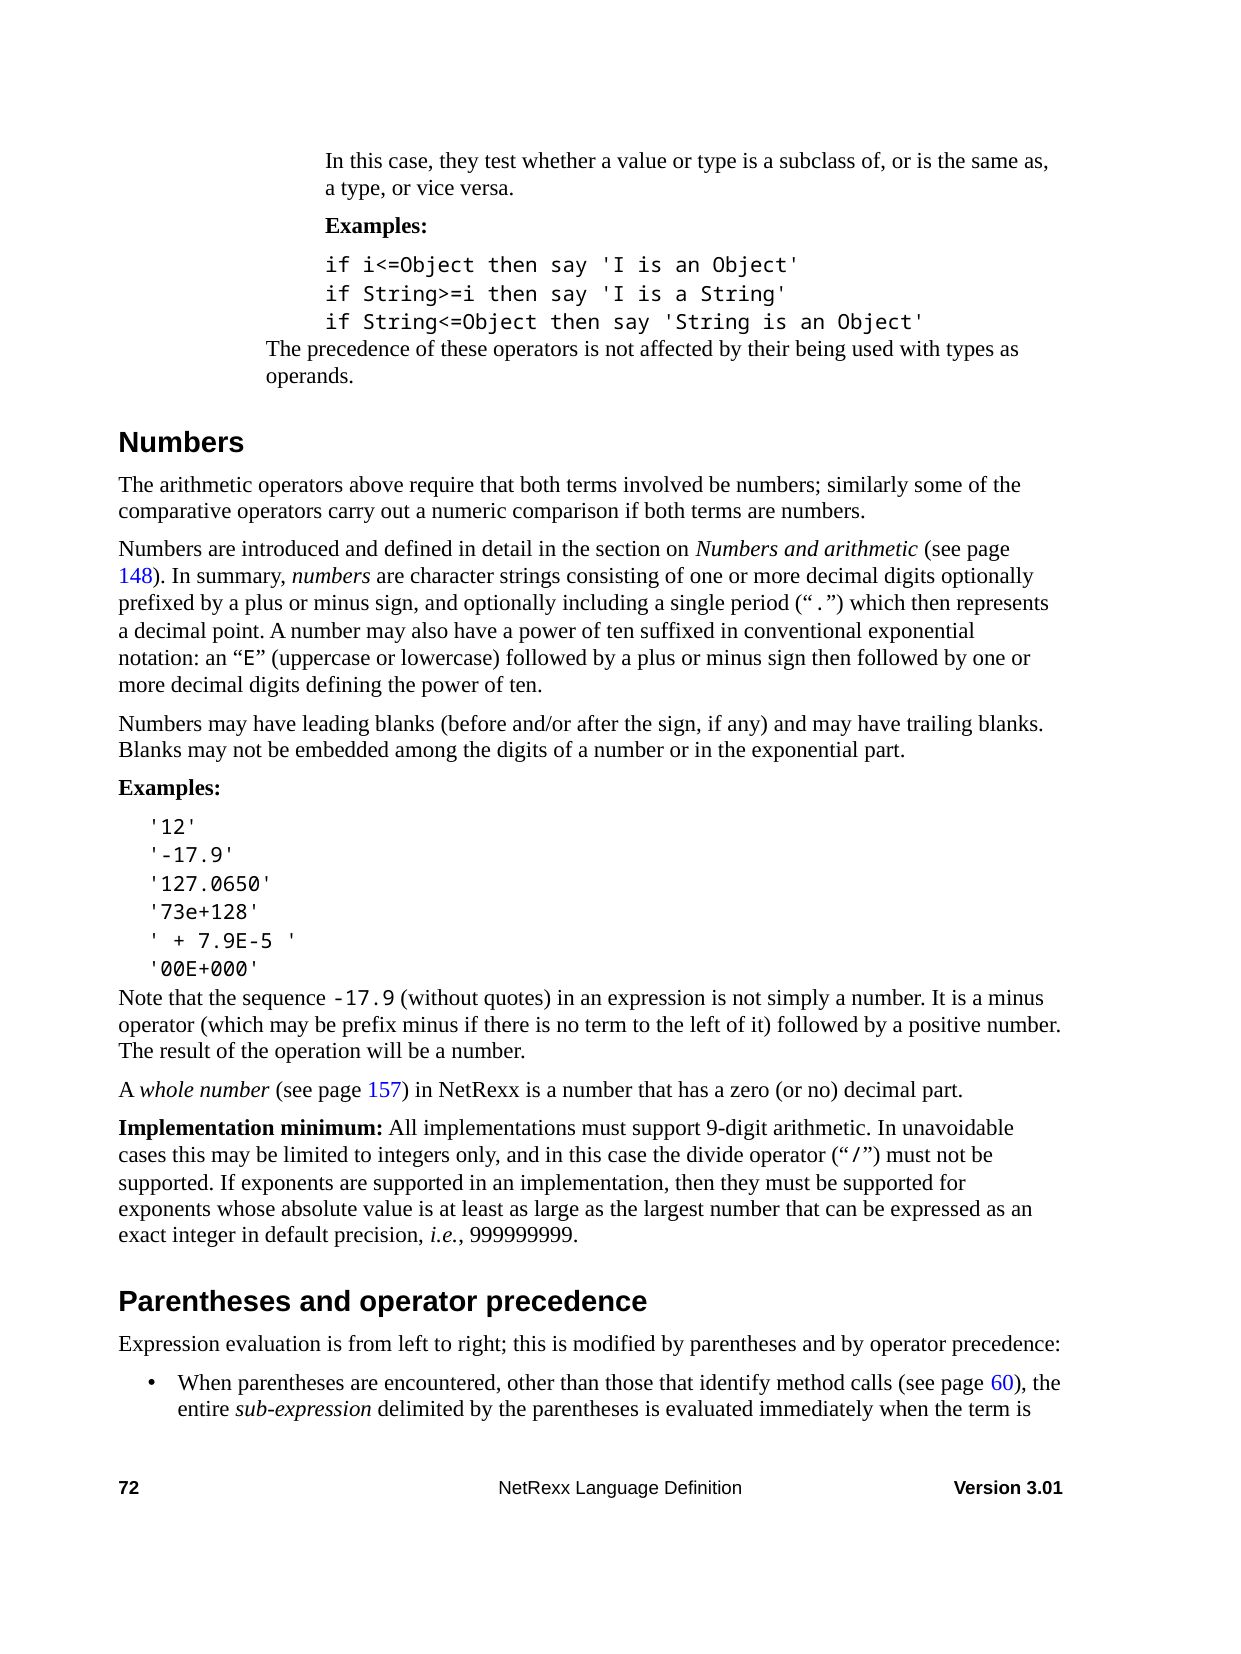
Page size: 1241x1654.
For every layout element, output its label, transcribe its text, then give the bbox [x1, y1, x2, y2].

text Expression evaluation is from left to right; this is modified by parentheses and by operator precedence: [118, 1331, 1063, 1357]
table_cell In this case, they test whether a value or type is a subclass of, or is the same as, a type, or vice versa. Examples: if i<=Object then say 'I is an Object' if String>=i then say 'I is a String' if String<=Object then say 'String is an Object' The precedence of these operators is not affected by their being used with types as operands. [266, 148, 1063, 400]
list When parentheses are encountered, other than those that identify method calls (see page ), the entire sub-expression delimited by the parentheses is evaluated immediately when the term is [148, 1369, 1063, 1421]
text '12' '-17.9' '127.0650' '73e+128' ' + 7.9E-5 ' '00E+000' [148, 812, 1063, 983]
text Examples: [118, 774, 1063, 800]
text Implementation minimum: All implementations must support 9-digit arithmetic. In unavoidable cases this may be limited to integers only, and in this case the divide operator (“/”) must not be supported. If exponents are supported in an implementation, then they must be supported for exponents whose absolute value is at least as large as the largest number that can be expressed as an exact integer in default precision, i.e., 999999999. [118, 1114, 1063, 1248]
text Numbers are introduced and defined in detail in the section on Numbers and arithmetic (see page ). In summary, numbers are character strings consisting of one or more decimal digits optionally prefixed by a plus or minus sign, and optionally including a single period (“.”) which then represents a decimal point. A number may also have a power of ten suffixed in conventional exponential notation: an “E” (uppercase or lowercase) followed by a plus or minus sign then followed by one or more decimal digits defining the power of ten. [118, 536, 1063, 698]
table_cell [118, 148, 266, 400]
text Note that the sequence -17.9 (without quotes) in an expression is not simply a number. It is a minus operator (which may be prefix minus if there is no term to the left of it) followed by a positive number. The result of the operation will be a number. [118, 983, 1063, 1064]
subtitle Numbers [118, 425, 1063, 458]
text The arithmetic operators above require that both terms involved be numbers; similarly some of the comparative operators carry out a numeric comparison if both terms are numbers. [118, 471, 1063, 524]
text A whole number (see page ) in NetRexx is a number that has a zero (or no) decimal part. [118, 1076, 1063, 1102]
subtitle Parentheses and operator precedence [118, 1284, 1063, 1318]
text Numbers may have leading blanks (before and/or after the sign, if any) and may have trailing blanks. Blanks may not be embedded among the digits of a number or in the exponential part. [118, 709, 1063, 762]
